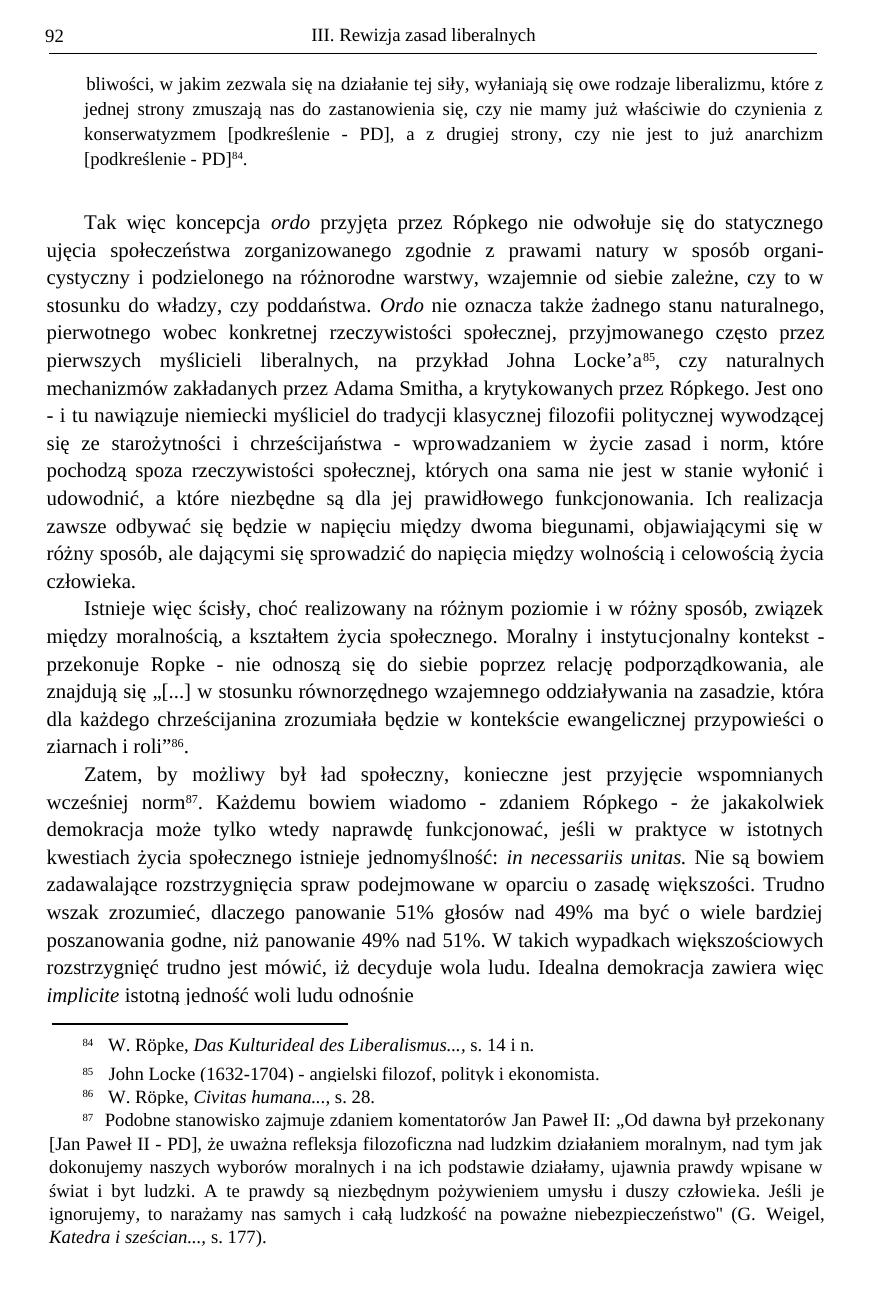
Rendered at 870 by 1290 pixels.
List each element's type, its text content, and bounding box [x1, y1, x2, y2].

text bliwości, w jakim zezwala się na działanie tej siły, wyłaniają się owe rodzaje liberalizmu, które z jednej strony zmuszają nas do zastanowienia się, czy nie mamy już właściwie do czynienia z konserwatyzmem [podkreślenie - PD], a z drugiej strony, czy nie jest to już anarchizm [podkreślenie - PD]84. [84, 73, 824, 169]
text Istnieje więc ścisły, choć realizowany na różnym poziomie i w różny sposób, związek między moralnością, a kształtem życia społecznego. Moralny i instytu­cjonalny kontekst - przekonuje Ropke - nie odnoszą się do siebie poprzez relację podporządkowania, ale znajdują się „[...] w stosunku równorzędnego wzajemne­go oddziaływania na zasadzie, która dla każdego chrześcijanina zrozumiała będzie w kontekście ewangelicznej przypowieści o ziarnach i roli”86. [46, 596, 824, 758]
text Tak więc koncepcja ordo przyjęta przez Rópkego nie odwołuje się do statycznego ujęcia społeczeństwa zorganizowanego zgodnie z prawami natury w sposób organi- cystyczny i podzielonego na różnorodne warstwy, wzajemnie od siebie zależne, czy to w stosunku do władzy, czy poddaństwa. Ordo nie oznacza także żadnego stanu na­turalnego, pierwotnego wobec konkretnej rzeczywistości społecznej, przyjmowane­go często przez pierwszych myślicieli liberalnych, na przykład Johna Locke’a85, czy naturalnych mechanizmów zakładanych przez Adama Smitha, a krytykowanych przez Rópkego. Jest ono - i tu nawiązuje niemiecki myśliciel do tradycji klasycz­nej filozofii politycznej wywodzącej się ze starożytności i chrześcijaństwa - wpro­wadzaniem w życie zasad i norm, które pochodzą spoza rzeczywistości społecznej, których ona sama nie jest w stanie wyłonić i udowodnić, a które niezbędne są dla jej prawidłowego funkcjonowania. Ich realizacja zawsze odbywać się będzie w napięciu między dwoma biegunami, objawiającymi się w różny sposób, ale dającymi się spro­wadzić do napięcia między wolnością i celowością życia człowieka. [46, 210, 824, 593]
text III. Rewizja zasad liberalnych [311, 24, 554, 46]
text 84 W. Röpke, Das Kulturideal des Liberalismus..., s. 14 i n. [49, 1034, 824, 1056]
text 87 Podobne stanowisko zajmuje zdaniem komentatorów Jan Paweł II: „Od dawna był przeko­nany [Jan Paweł II - PD], że uważna refleksja filozoficzna nad ludzkim działaniem moralnym, nad tym jak dokonujemy naszych wyborów moralnych i na ich podstawie działamy, ujawnia prawdy wpisane w świat i byt ludzki. A te prawdy są niezbędnym pożywieniem umysłu i duszy człowie­ka. Jeśli je ignorujemy, to narażamy nas samych i całą ludzkość na poważne niebezpieczeństwo" (G. Weigel, Katedra i sześcian..., s. 177). [49, 1109, 824, 1248]
text Zatem, by możliwy był ład społeczny, konieczne jest przyjęcie wspomnianych wcześniej norm87. Każdemu bowiem wiadomo - zdaniem Rópkego - że jakakolwiek demokracja może tylko wtedy naprawdę funkcjonować, jeśli w praktyce w istotnych kwestiach życia społecznego istnieje jednomyślność: in necessariis unitas. Nie są bowiem zadawalające rozstrzygnięcia spraw podejmowane w oparciu o zasadę więk­szości. Trudno wszak zrozumieć, dlaczego panowanie 51% głosów nad 49% ma być o wiele bardziej poszanowania godne, niż panowanie 49% nad 51%. W takich wypadkach większościowych rozstrzygnięć trudno jest mówić, iż decyduje wola ludu. Idealna demokracja zawiera więc implicite istotną jedność woli ludu odnośnie [46, 762, 824, 1004]
text 92 [45, 25, 69, 47]
text 85 John Locke (1632-1704) - angielski filozof, polityk i ekonomista. [49, 1063, 824, 1082]
text 86 W. Röpke, Civitas humana..., s. 28. [49, 1086, 824, 1105]
